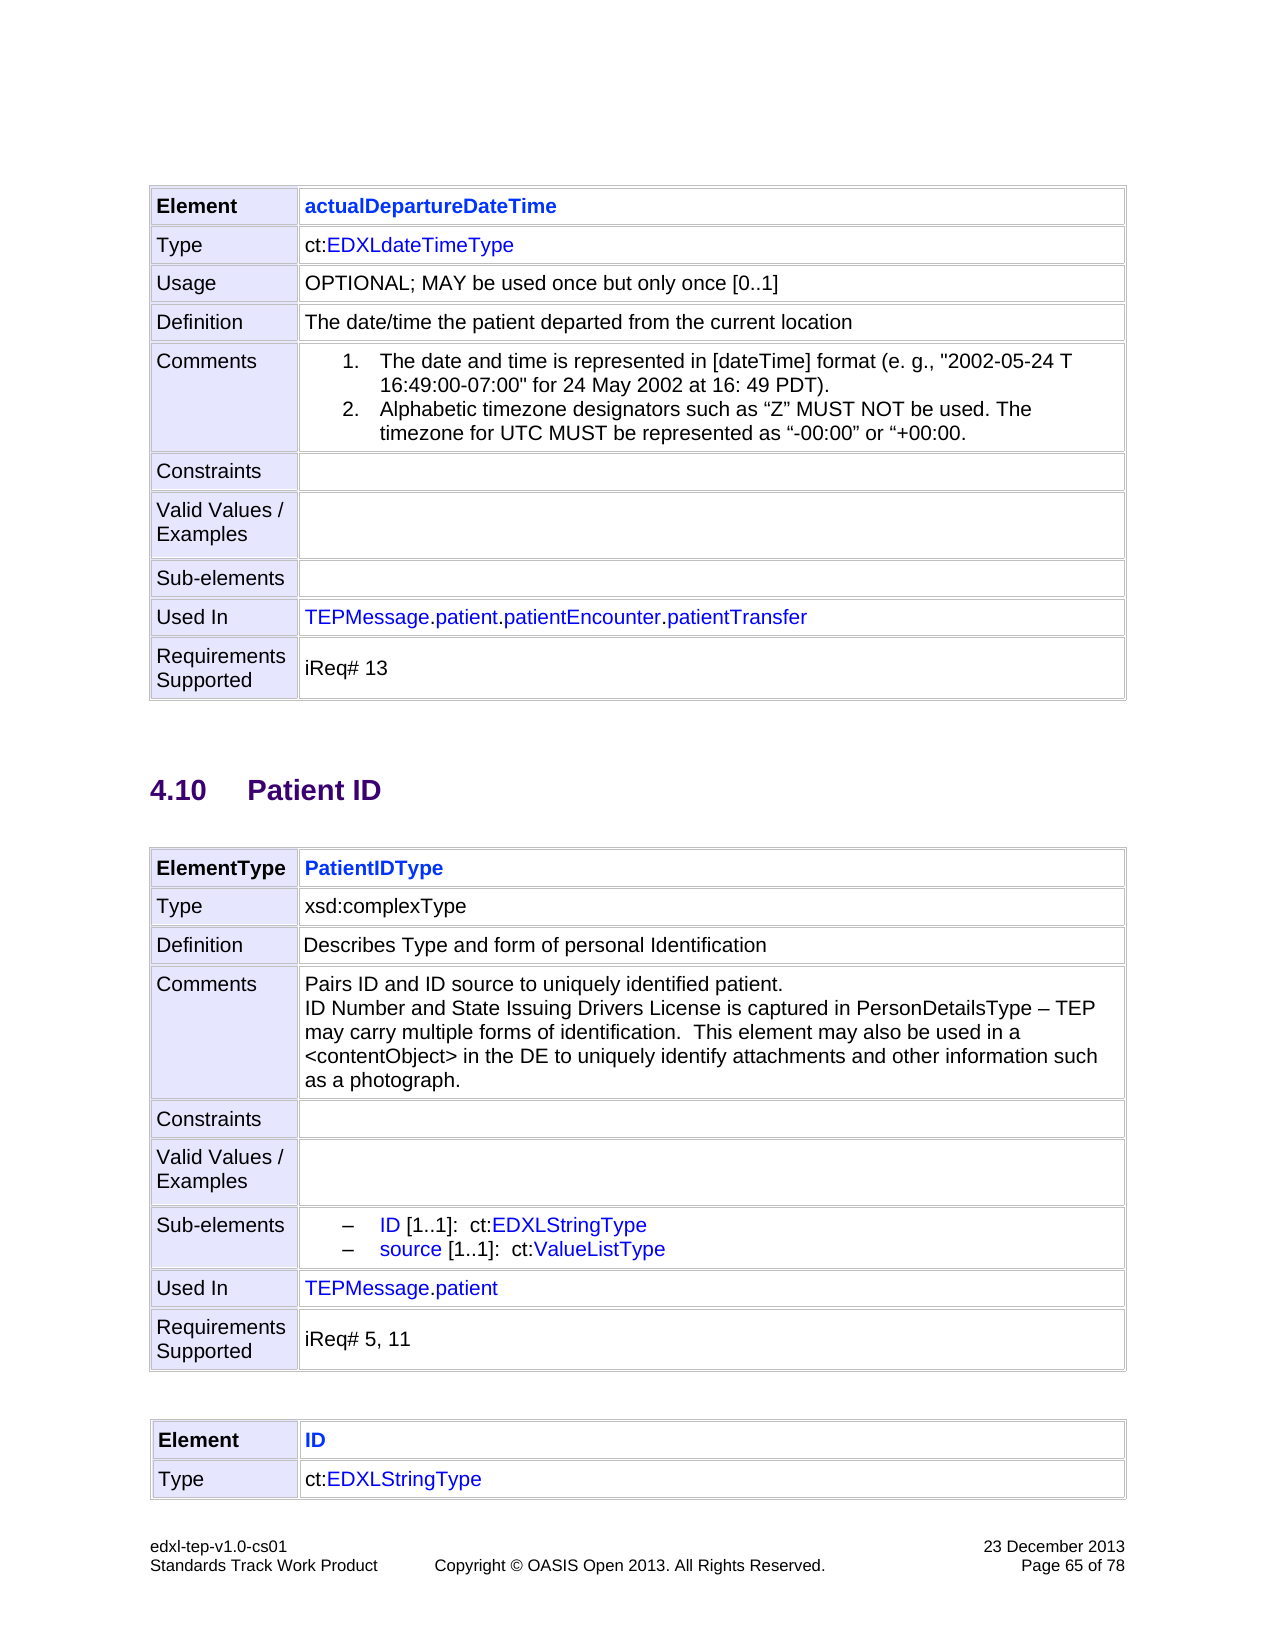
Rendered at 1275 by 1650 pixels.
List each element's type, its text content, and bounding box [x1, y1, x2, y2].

table_cell TEPMessage.patient.patientEncounter.patientTransfer [300, 600, 1124, 635]
subtitle Patient ID [150, 773, 1125, 806]
table_header PatientIDType [300, 850, 1124, 886]
table_cell Type [154, 1461, 297, 1497]
table_cell Used In [152, 1271, 297, 1306]
table_cell iReq# 13 [300, 638, 1124, 698]
table_cell ID [1..1]: ct:EDXLStringType source [1..1]: ct:ValueListType [300, 1208, 1124, 1267]
table_cell Used In [152, 600, 297, 635]
table_cell Comments [152, 344, 297, 451]
table_header Element [152, 189, 297, 224]
table_header ElementType [152, 850, 297, 886]
table_cell Pairs ID and ID source to uniquely identified patient. ID Number and State Issuing Drivers License is captured in PersonDetailsType – TEP may carry multiple forms of identification. This element may also be used in a <contentObject> in the DE to uniquely identify attachments and other information such as a photograph. [300, 967, 1124, 1098]
table_header actualDepartureDateTime [300, 189, 1124, 224]
table_cell Usage [152, 266, 297, 301]
table_cell Type [152, 889, 297, 924]
table_cell Definition [152, 928, 297, 963]
table_cell Constraints [152, 1101, 297, 1137]
table_cell Describes Type and form of personal Identification [300, 928, 1124, 963]
table_cell Constraints [152, 454, 297, 489]
table_cell [300, 493, 1124, 557]
table_cell [300, 561, 1124, 596]
table_cell ct:EDXLStringType [301, 1461, 1124, 1497]
table_cell Valid Values / Examples [152, 1140, 297, 1204]
table_cell iReq# 5, 11 [300, 1310, 1124, 1369]
table_cell Requirements Supported [152, 1310, 297, 1369]
table_cell Valid Values / Examples [152, 493, 297, 557]
table_cell The date/time the patient departed from the current location [300, 305, 1124, 340]
table_cell [300, 454, 1124, 489]
table_cell OPTIONAL; MAY be used once but only once [0..1] [300, 266, 1124, 301]
table_cell ct:EDXLdateTimeType [300, 227, 1124, 263]
table_cell Sub-elements [152, 1208, 297, 1267]
table_cell The date and time is represented in [dateTime] format (e. g., "2002-05-24 T 16:49:00-07:00" for 24 May 2002 at 16: 49 PDT). Alphabetic timezone designators such as “Z” MUST NOT be used. The timezone for UTC MUST be represented as “-00:00” or “+00:00. [300, 344, 1124, 451]
table_cell [300, 1140, 1124, 1204]
table_cell TEPMessage.patient [300, 1271, 1124, 1306]
table_cell xsd:complexType [300, 889, 1124, 924]
table_cell Sub-elements [152, 561, 297, 596]
table_cell Comments [152, 967, 297, 1098]
table_cell [300, 1101, 1124, 1137]
table_cell Requirements Supported [152, 638, 297, 698]
table_cell Definition [152, 305, 297, 340]
table_header Element [154, 1422, 297, 1458]
table_cell Type [152, 227, 297, 263]
table_header ID [301, 1422, 1124, 1458]
